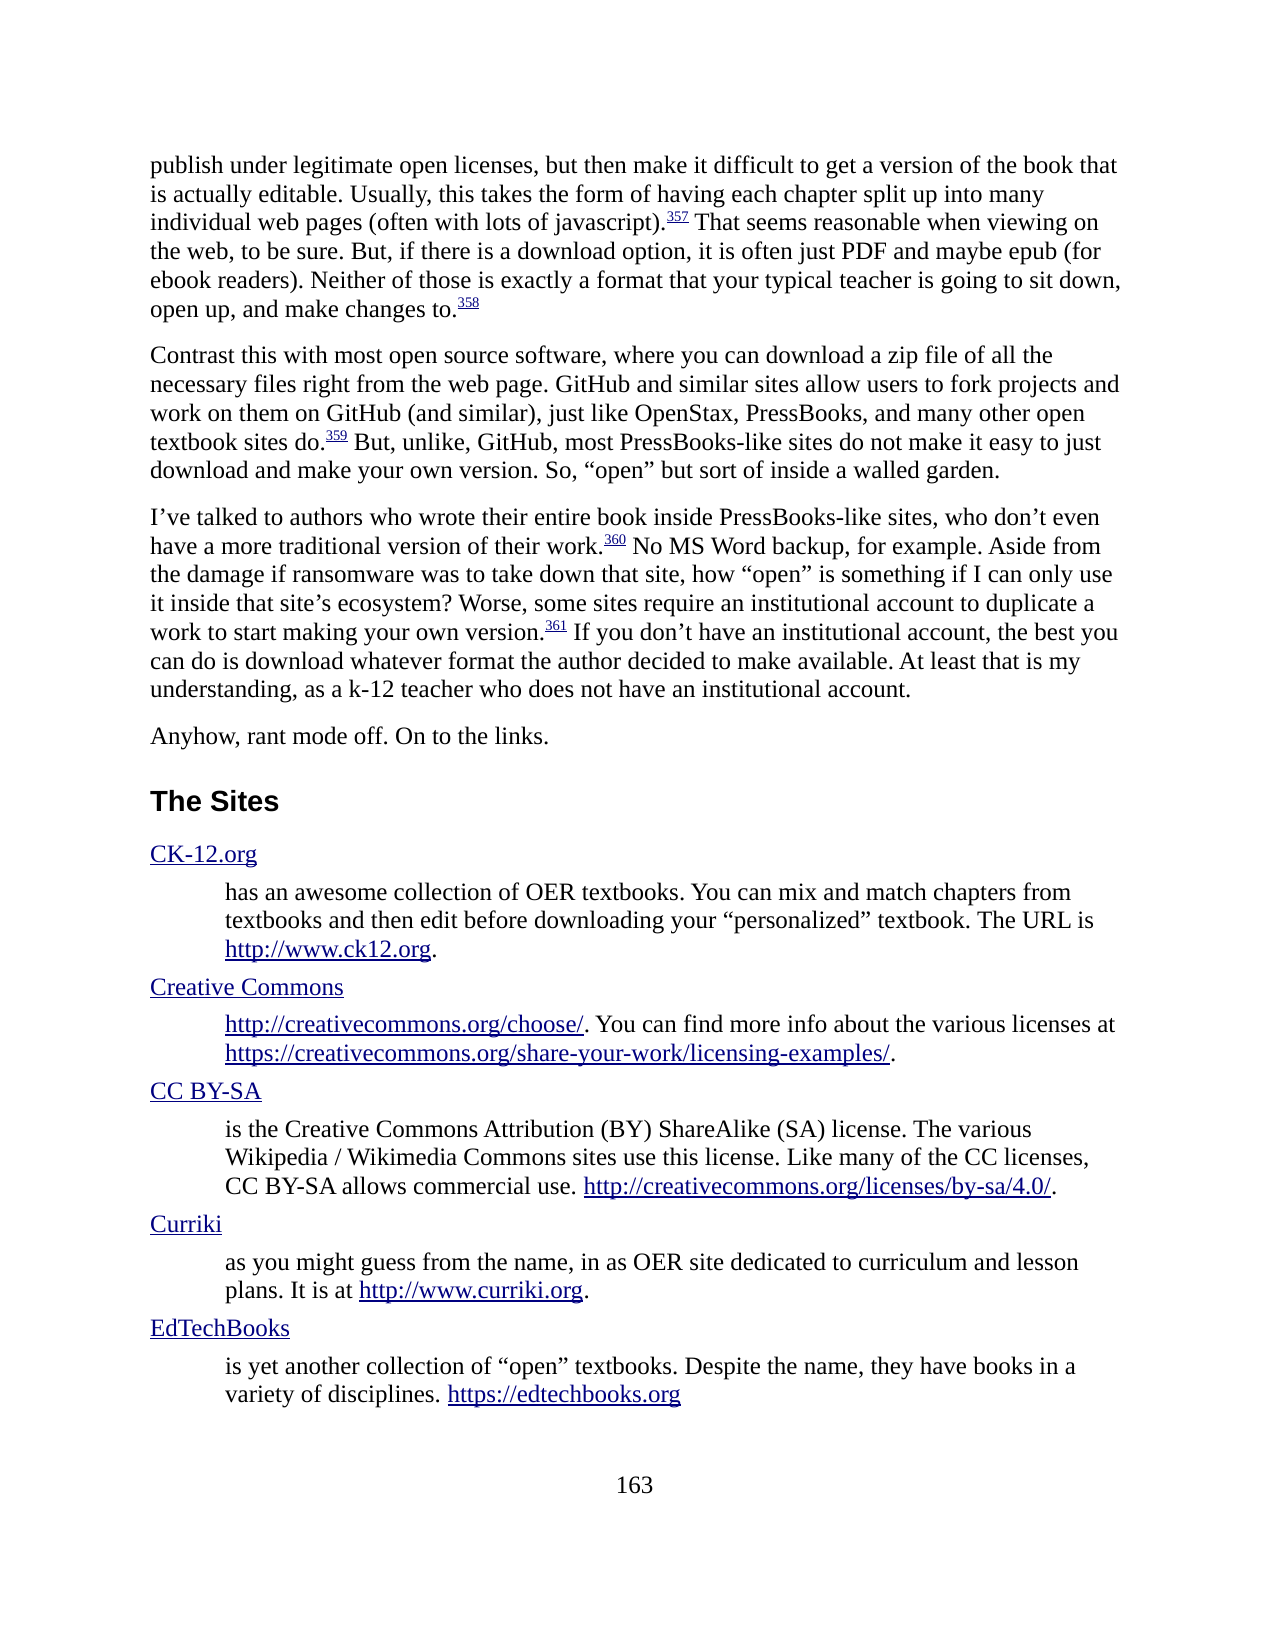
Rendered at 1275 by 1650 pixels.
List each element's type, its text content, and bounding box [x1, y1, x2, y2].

text http://creativecommons.org/choose/. You can find more info about the various licenses at https://creativecommons.org/share-your-work/licensing-examples/. [225, 1009, 1125, 1067]
text Anyhow, rant mode off. On to the links. [150, 721, 1125, 750]
text publish under legitimate open licenses, but then make it difficult to get a version of the book that is actually editable. Usually, this takes the form of having each chapter split up into many individual web pages (often with lots of javascript).357 That seems reasonable when viewing on the web, to be sure. But, if there is a download option, it is often just PDF and maybe epub (for ebook readers). Neither of those is exactly a format that your typical teacher is going to sit down, open up, and make changes to.358 [150, 150, 1125, 322]
text CC BY-SA [150, 1076, 1125, 1105]
text as you might guess from the name, in as OER site dedicated to curriculum and lesson plans. It is at http://www.curriki.org. [225, 1247, 1125, 1304]
text I’ve talked to authors who wrote their entire book inside PressBooks-like sites, who don’t even have a more traditional version of their work.360 No MS Word backup, for example. Aside from the damage if ransomware was to take down that site, how “open” is something if I can only use it inside that site’s ecosystem? Worse, some sites require an institutional account to duplicate a work to start making your own version.361 If you don’t have an institutional account, the best you can do is download whatever format the author decided to make available. At least that is my understanding, as a k-12 teacher who does not have an institutional account. [150, 502, 1125, 703]
text has an awesome collection of OER textbooks. You can mix and match chapters from textbooks and then edit before downloading your “personalized” textbook. The URL is http://www.ck12.org. [225, 877, 1125, 963]
text Creative Commons [150, 972, 1125, 1001]
text EdTechBooks [150, 1313, 1125, 1342]
text is the Creative Commons Attribution (BY) ShareAlike (SA) license. The various Wikipedia / Wikimedia Commons sites use this license. Like many of the CC licenses, CC BY-SA allows commercial use. http://creativecommons.org/licenses/by-sa/4.0/. [225, 1114, 1125, 1200]
text CK-12.org [150, 839, 1125, 868]
text is yet another collection of “open” textbooks. Despite the name, they have books in a variety of disciplines. https://edtechbooks.org [225, 1351, 1125, 1408]
text Contrast this with most open source software, where you can download a zip file of all the necessary files right from the web page. GitHub and similar sites allow users to fork projects and work on them on GitHub (and similar), just like OpenStax, PressBooks, and many other open textbook sites do.359 But, unlike, GitHub, most PressBooks-like sites do not make it easy to just download and make your own version. So, “open” but sort of inside a walled garden. [150, 340, 1125, 484]
text Curriki [150, 1209, 1125, 1238]
subtitle The Sites [150, 784, 1125, 817]
